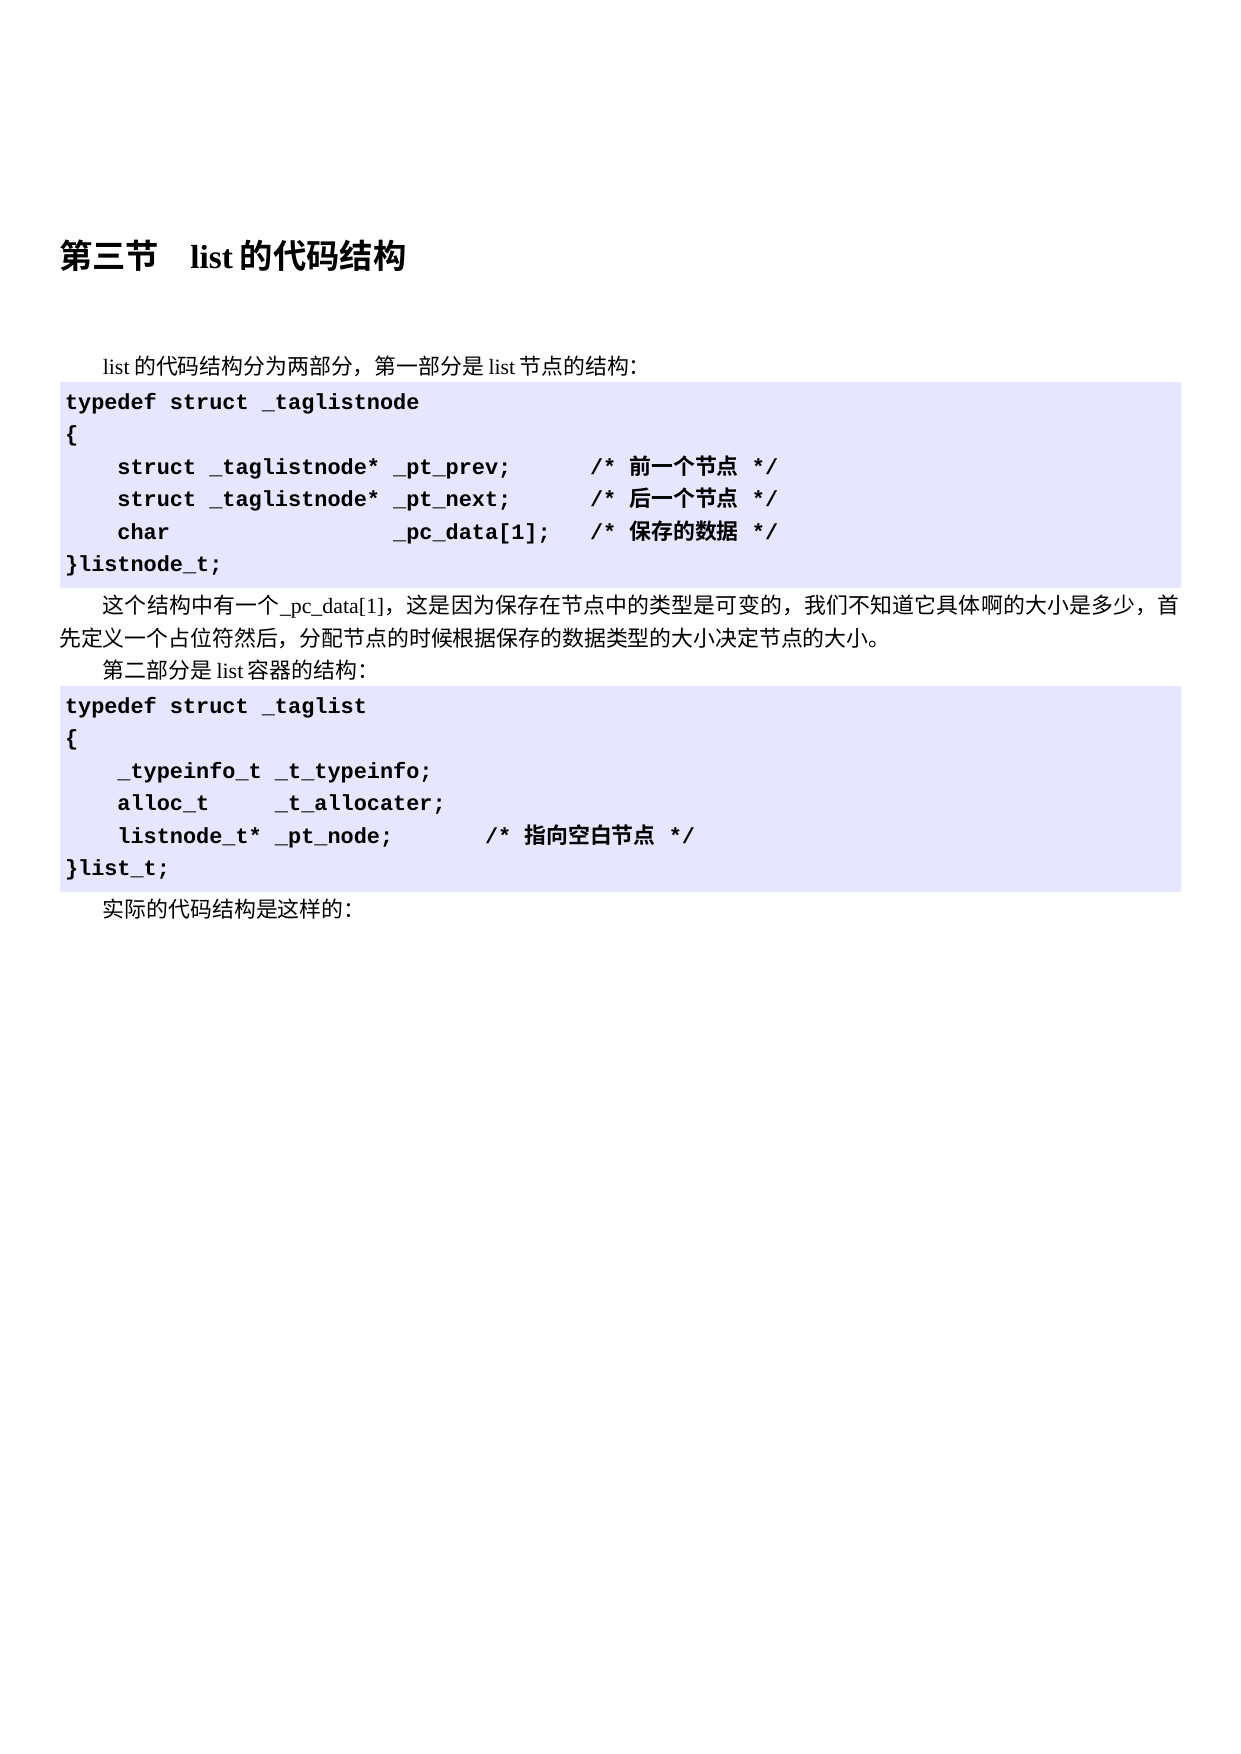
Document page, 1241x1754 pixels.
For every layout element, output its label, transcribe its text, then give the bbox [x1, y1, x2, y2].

text 第二部分是list容器的结构： [59, 653, 1181, 685]
text list的代码结构分为两部分，第一部分是list节点的结构： [59, 349, 1181, 381]
subtitle list的代码结构 [59, 221, 1181, 286]
text 实际的代码结构是这样的： [59, 893, 1181, 924]
table_header typedef struct _taglist { _typeinfo_t _t_typeinfo; alloc_t _t_allocater; listnode_t* _pt_node; /* 指向空白节点 */ }list_t; [60, 686, 1181, 892]
table_header typedef struct _taglistnode { struct _taglistnode* _pt_prev; /* 前一个节点 */ struct _taglistnode* _pt_next; /* 后一个节点 */ char _pc_data[1]; /* 保存的数据 */ }listnode_t; [60, 382, 1181, 588]
text 这个结构中有一个_pc_data[1]，这是因为保存在节点中的类型是可变的，我们不知道它具体啊的大小是多少，首先定义一个占位符然后，分配节点的时候根据保存的数据类型的大小决定节点的大小。 [59, 589, 1181, 653]
